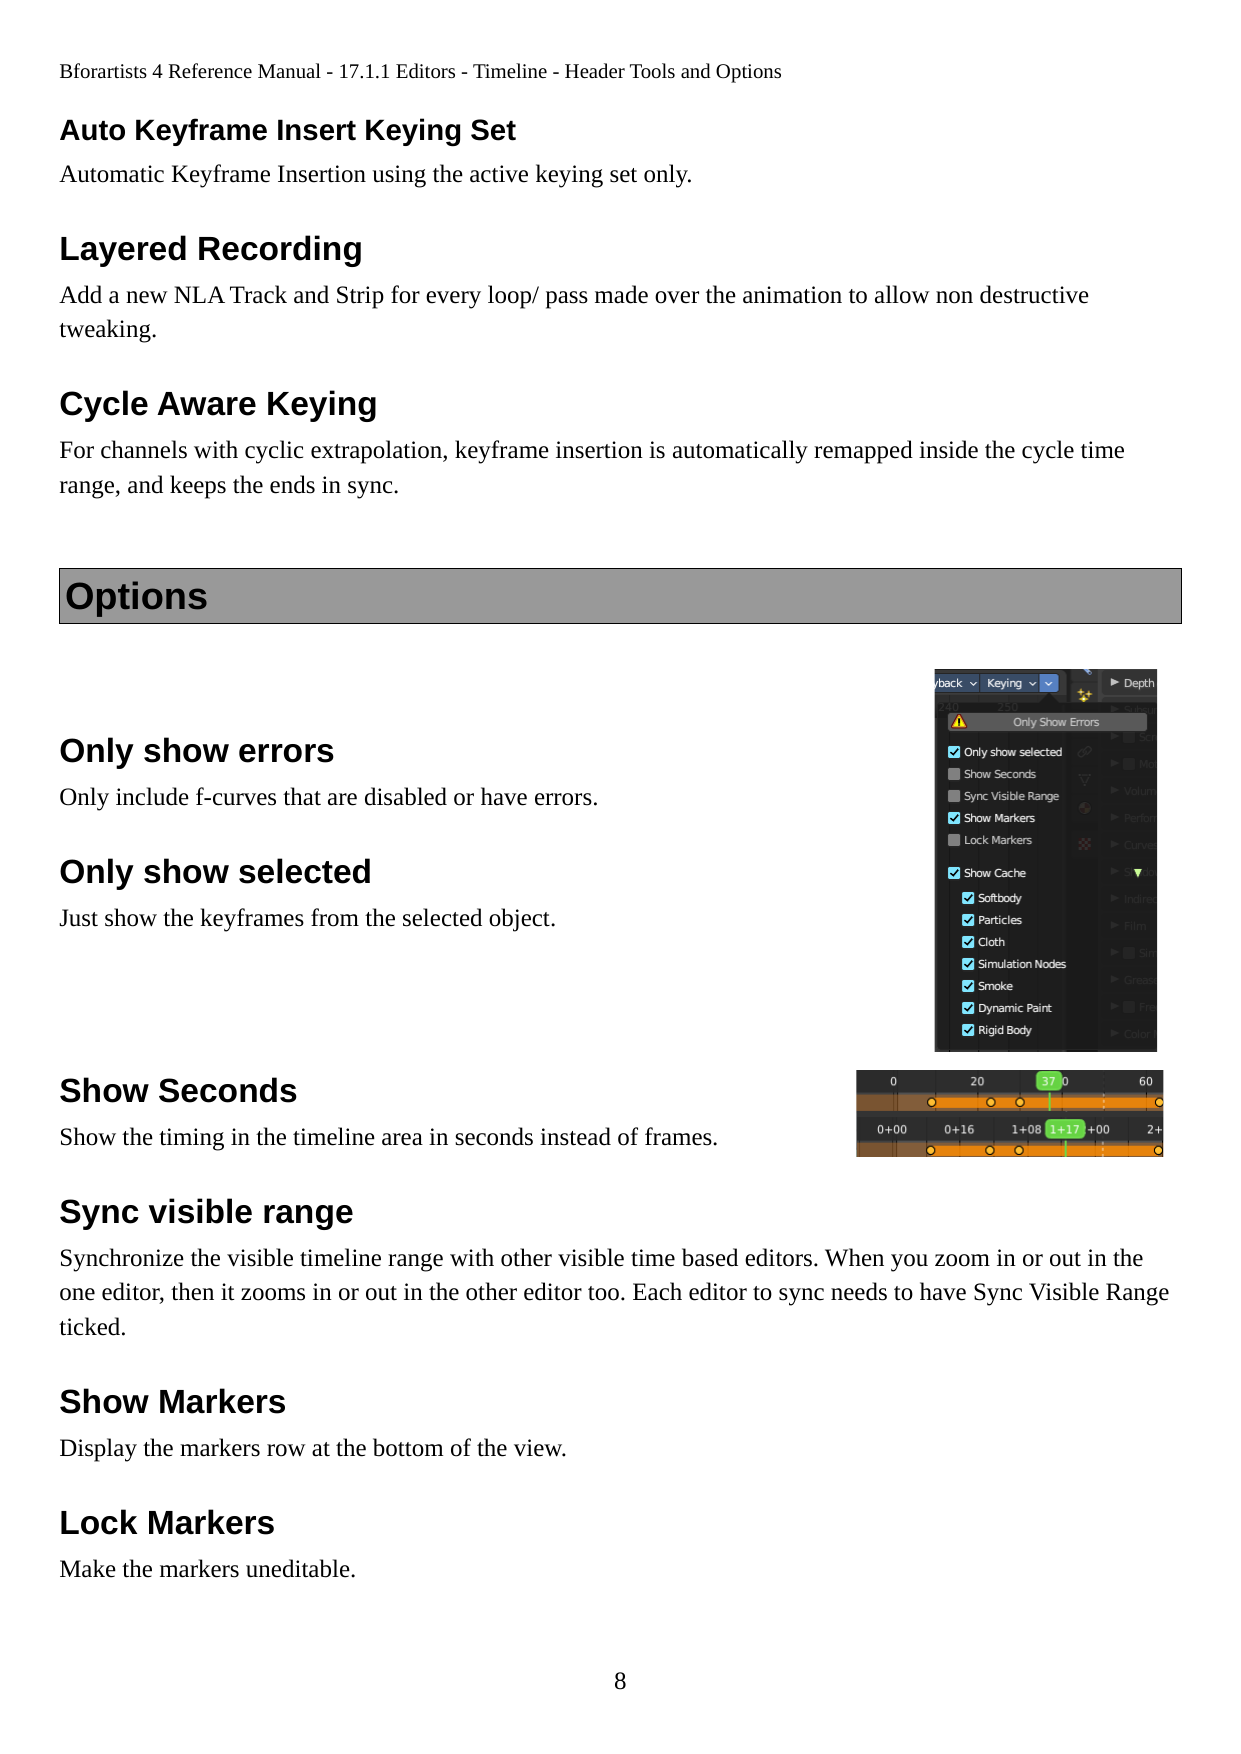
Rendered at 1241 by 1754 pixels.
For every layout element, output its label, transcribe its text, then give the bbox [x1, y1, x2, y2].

subtitle [1164, 1071, 1181, 1109]
picture [934, 669, 1158, 1052]
text Automatic Keyframe Insertion using the active keying set only. [59, 159, 1181, 188]
subtitle Sync visible range [59, 1192, 1181, 1230]
text Only include f-curves that are disabled or have errors. [59, 782, 934, 810]
subtitle Show Markers [59, 1382, 1181, 1420]
text For channels with cyclic extrapolation, keyframe insertion is automatically remapped inside the cycle time range, and keeps the ends in sync. [59, 435, 1181, 499]
subtitle Only show errors [59, 730, 934, 769]
text Display the markers row at the bottom of the view. [59, 1433, 1181, 1462]
subtitle [1158, 851, 1181, 890]
subtitle Lock Markers [59, 1503, 1181, 1541]
text Make the markers uneditable. [59, 1554, 1181, 1583]
subtitle Only show selected [59, 851, 934, 890]
text Just show the keyframes from the selected object. [59, 903, 934, 931]
picture [856, 1070, 1164, 1157]
table_header Options [60, 569, 1181, 623]
subtitle Cycle Aware Keying [59, 384, 1181, 423]
subtitle Layered Recording [59, 229, 1181, 267]
subtitle Show Seconds [59, 1071, 856, 1109]
subtitle Auto Keyframe Insert Keying Set [59, 113, 1181, 146]
text Add a new NLA Track and Strip for every loop/ pass made over the animation to allow non destructive tweaking. [59, 280, 1181, 343]
subtitle [1158, 730, 1181, 769]
text Show the timing in the timeline area in seconds instead of frames. [59, 1122, 856, 1151]
text Synchronize the visible timeline range with other visible time based editors. When you zoom in or out in the one editor, then it zooms in or out in the other editor too. Each editor to sync needs to have Sync Visible Range ticked. [59, 1243, 1181, 1341]
